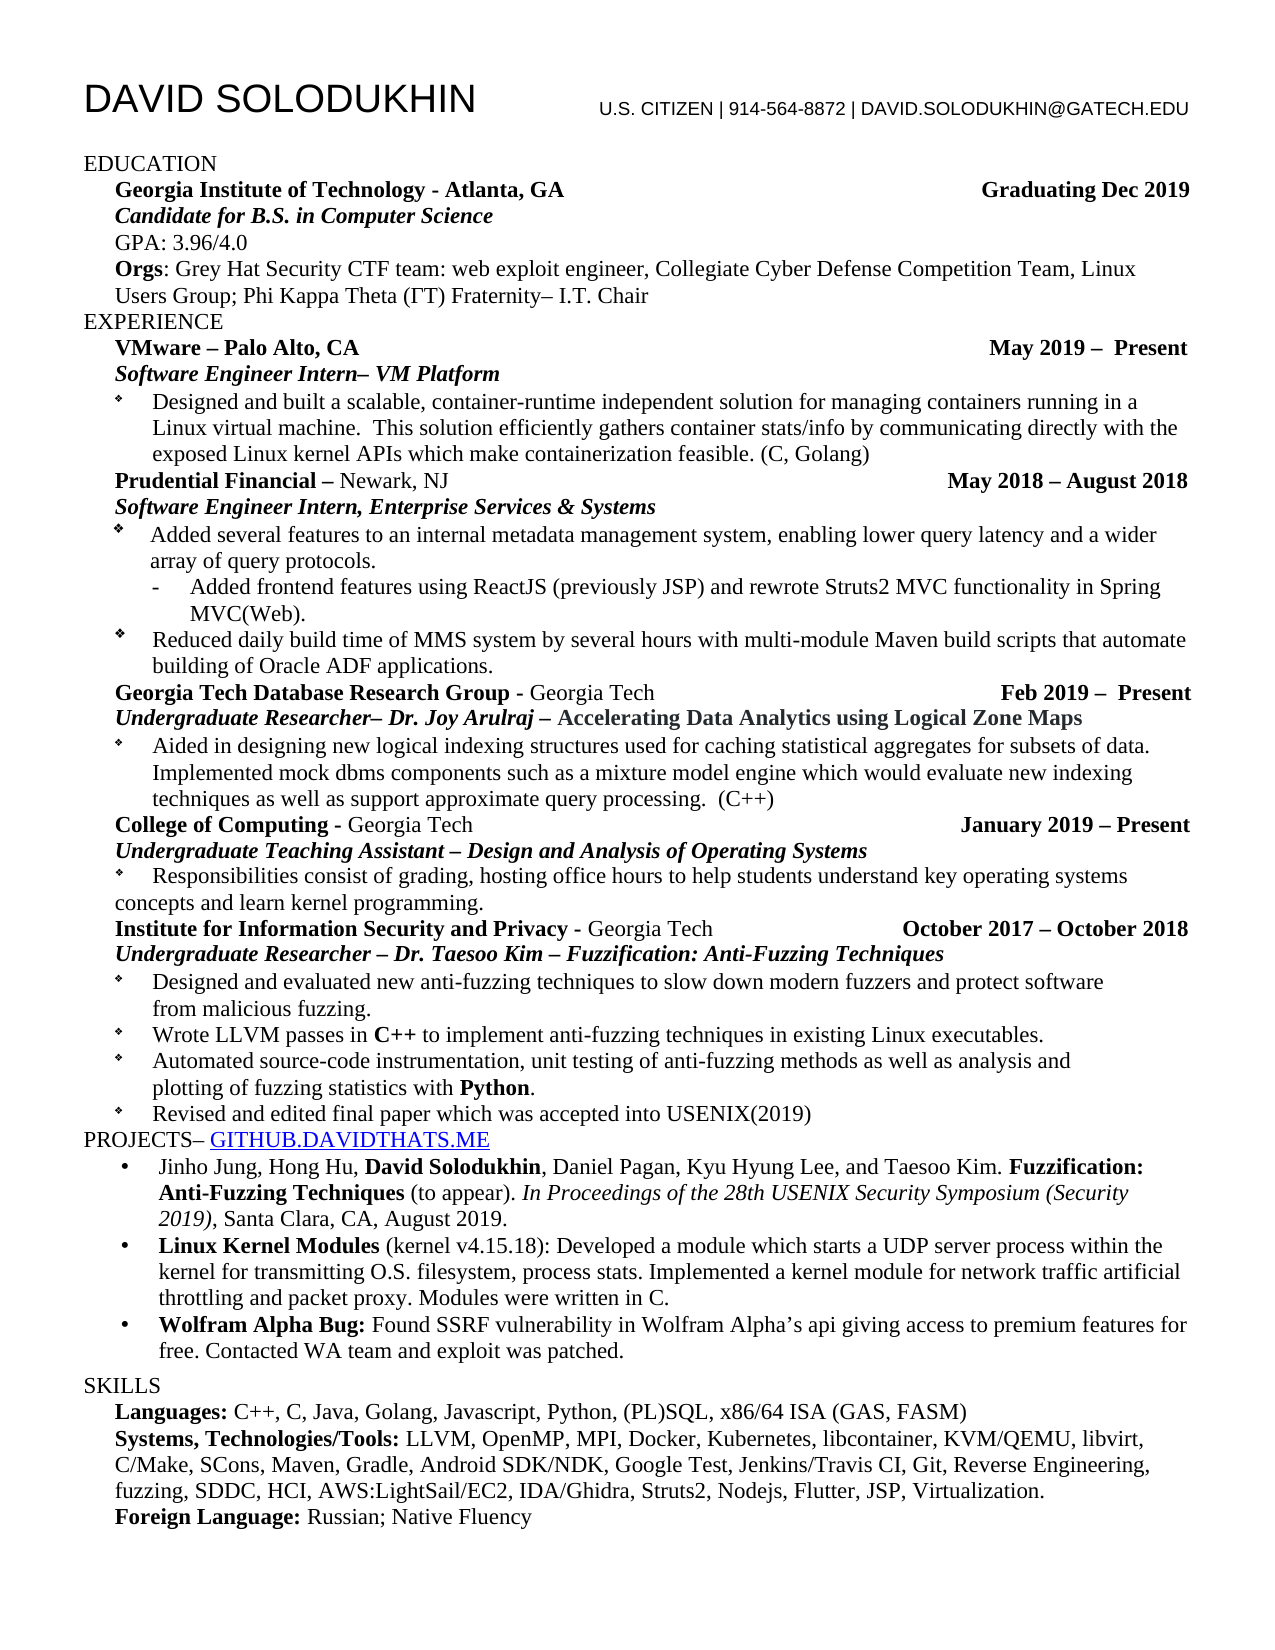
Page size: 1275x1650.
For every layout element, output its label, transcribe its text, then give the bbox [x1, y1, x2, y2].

list Reduced daily build time of MMS system by several hours with multi-module Maven build scripts that automate building of Oracle ADF applications. [114, 626, 1189, 679]
text Georgia Tech Database Research Group - Georgia Tech Feb 2019 – Present [114, 679, 1192, 705]
list Linux Kernel Modules (kernel v4.15.18): Developed a module which starts a UDP server process within the kernel for transmitting O.S. filesystem, process stats. Implemented a kernel module for network traffic artificial throttling and packet proxy. Modules were written in C. [121, 1232, 1192, 1311]
text PROJECTS– GITHUB.DAVIDTHATS.ME [83, 1126, 1192, 1153]
list Revised and edited final paper which was accepted into USENIX(2019) [114, 1100, 1192, 1126]
text Languages: C++, C, Java, Golang, Javascript, Python, (PL)SQL, x86/64 ISA (GAS, FASM) [114, 1398, 1192, 1424]
text GPA: 3.96/4.0 [114, 229, 1192, 255]
text Software Engineer Intern– VM Platform [114, 361, 1192, 386]
text U.S. CITIZEN | 914-564-8872 | DAVID.SOLODUKHIN@GATECH.EDU [594, 98, 1192, 119]
text Foreign Language: Russian; Native Fluency [114, 1503, 1192, 1529]
text Undergraduate Teaching Assistant – Design and Analysis of Operating Systems [114, 838, 1192, 863]
list Added several features to an internal metadata management system, enabling lower query latency and a wider array of query protocols. [112, 521, 1185, 573]
list Wrote LLVM passes in C++ to implement anti-fuzzing techniques in existing Linux executables. [114, 1021, 1192, 1047]
text Undergraduate Researcher – Dr. Taesoo Kim – Fuzzification: Anti-Fuzzing Techniques [114, 941, 1192, 967]
list Responsibilities consist of grading, hosting office hours to help students understand key operating systems concepts and learn kernel programming. [114, 863, 1192, 915]
list Jinho Jung, Hong Hu, David Solodukhin, Daniel Pagan, Kyu Hyung Lee, and Taesoo Kim. Fuzzification: Anti-Fuzzing Techniques (to appear). In Proceedings of the 28th USENIX Security Symposium (Security 2019), Santa Clara, CA, August 2019. [121, 1153, 1192, 1232]
text VMware – Palo Alto, CA May 2019 – Present [114, 334, 1192, 361]
text EDUCATION [83, 150, 519, 176]
list Aided in designing new logical indexing structures used for caching statistical aggregates for subsets of data. Implemented mock dbms components such as a mixture model engine which would evaluate new indexing techniques as well as support approximate query processing. (C++) [114, 732, 1192, 811]
text Candidate for B.S. in Computer Science [114, 203, 1192, 229]
text Undergraduate Researcher– Dr. Joy Arulraj – Accelerating Data Analytics using Logical Zone Maps [114, 705, 1192, 731]
text Georgia Institute of Technology - Atlanta, GA Graduating Dec 2019 [114, 176, 1192, 203]
list Automated source-code instrumentation, unit testing of anti-fuzzing methods as well as analysis and plotting of fuzzing statistics with Python. [114, 1047, 1135, 1100]
text EXPERIENCE [83, 308, 1192, 334]
text Systems, Technologies/Tools: LLVM, OpenMP, MPI, Docker, Kubernetes, libcontainer, KVM/QEMU, libvirt, C/Make, SCons, Maven, Gradle, Android SDK/NDK, Google Test, Jenkins/Travis CI, Git, Reverse Engineering, fuzzing, SDDC, HCI, AWS:LightSail/EC2, IDA/Ghidra, Struts2, Nodejs, Flutter, JSP, Virtualization. [114, 1426, 1192, 1503]
text Prudential Financial – Newark, NJ May 2018 – August 2018 [114, 467, 1192, 493]
text Institute for Information Security and Privacy - Georgia Tech October 2017 – October 2018 [114, 915, 1192, 941]
list Designed and built a scalable, container-runtime independent solution for managing containers running in a Linux virtual machine. This solution efficiently gathers container stats/info by communicating directly with the exposed Linux kernel APIs which make containerization feasible. (C, Golang) [114, 388, 1192, 467]
text SKILLS [83, 1372, 1192, 1398]
text Software Engineer Intern, Enterprise Services & Systems [114, 493, 1192, 519]
text College of Computing - Georgia Tech January 2019 – Present [114, 811, 1192, 838]
list Added frontend features using ReactJS (previously JSP) and rewrote Struts2 MVC functionality in Spring MVC(Web). [152, 573, 1192, 626]
text Orgs: Grey Hat Security CTF team: web exploit engineer, Collegiate Cyber Defense Competition Team, Linux Users Group; Phi Kappa Theta (ΓΤ) Fraternity– I.T. Chair [114, 255, 1192, 308]
list Designed and evaluated new anti-fuzzing techniques to slow down modern fuzzers and protect software from malicious fuzzing. [114, 968, 1146, 1021]
text DAVID SOLODUKHIN [83, 75, 519, 121]
list Wolfram Alpha Bug: Found SSRF vulnerability in Wolfram Alpha’s api giving access to premium features for free. Contacted WA team and exploit was patched. [121, 1311, 1192, 1363]
